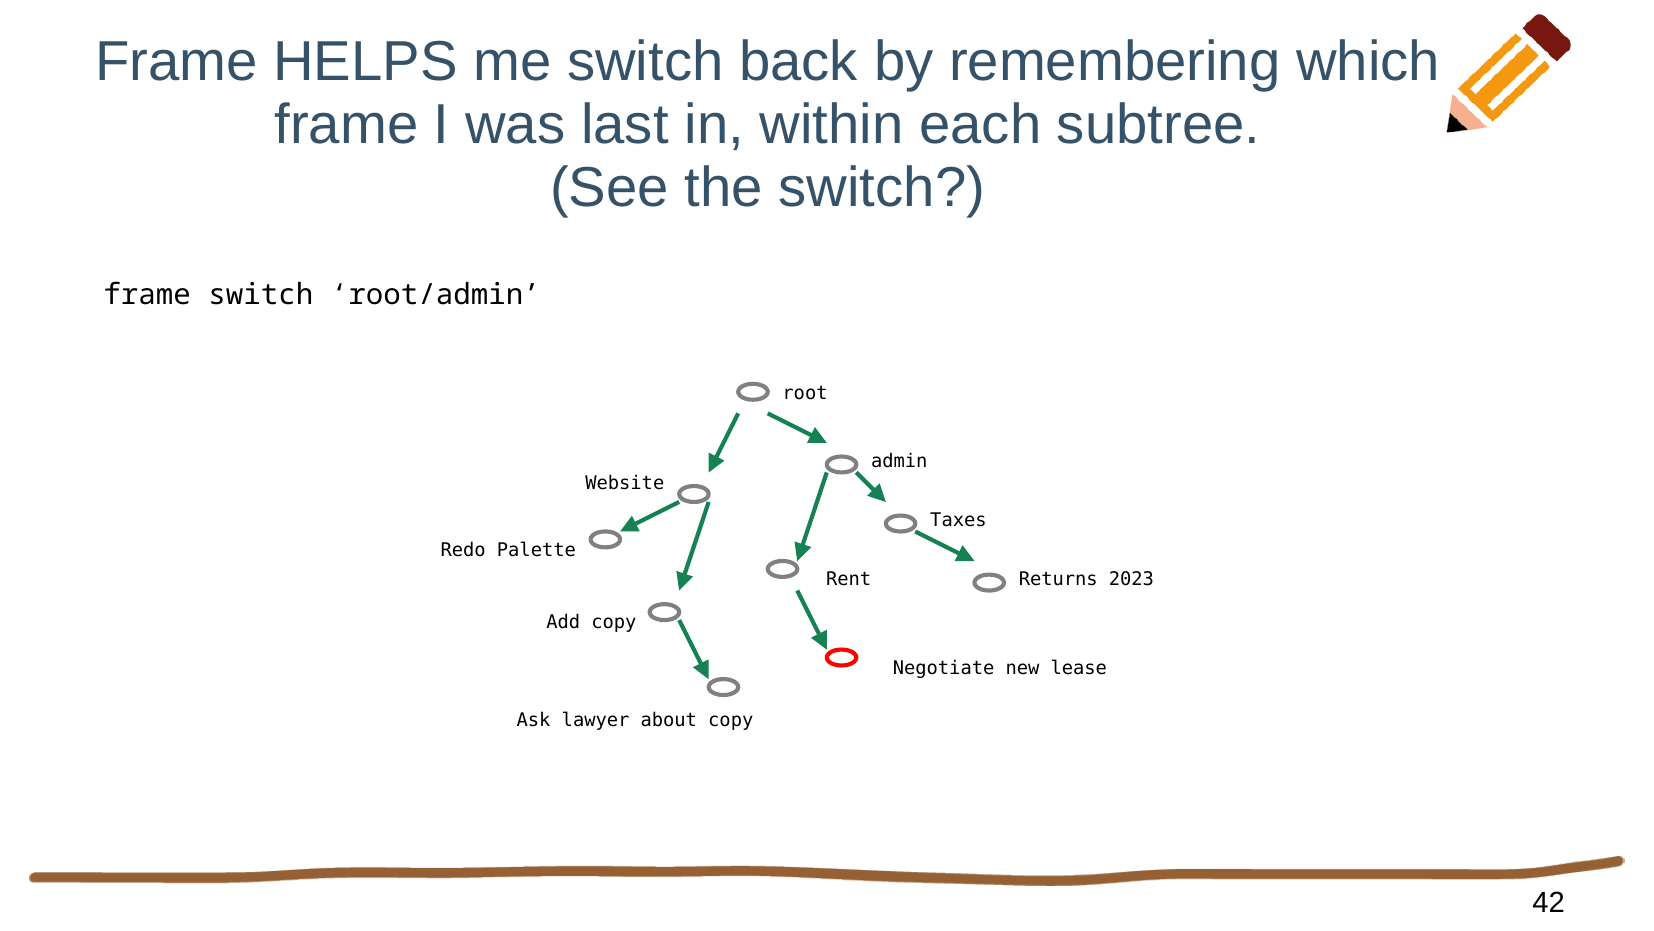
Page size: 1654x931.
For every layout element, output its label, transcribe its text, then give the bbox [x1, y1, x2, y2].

text_box [974, 574, 1003, 591]
text_box [708, 679, 739, 696]
text_box Website [570, 465, 680, 502]
text_box [591, 531, 621, 548]
text_box [738, 383, 767, 400]
text_box [826, 649, 857, 666]
picture [1446, 14, 1571, 133]
text_box [826, 456, 856, 473]
title Frame HELPS me switch back by remembering which frame I was last in, within each subtree. (See the switch?) [88, 29, 1447, 237]
text_box Ask lawyer about copy [501, 701, 768, 739]
text_box root [767, 374, 843, 412]
text_box Returns 2023 [1003, 561, 1169, 598]
text_box Taxes [915, 501, 1002, 539]
text_box [767, 560, 798, 577]
text_box admin [856, 442, 943, 480]
text_box [652, 604, 680, 621]
text_box [680, 486, 709, 502]
text_box frame switch ‘root/admin’ [88, 265, 574, 310]
picture [29, 856, 1625, 886]
text_box [885, 515, 915, 532]
text_box Redo Palette [425, 531, 591, 569]
text_box Rent [811, 561, 886, 598]
text_box Add copy [531, 604, 652, 642]
text_box Negotiate new lease [878, 649, 1122, 687]
